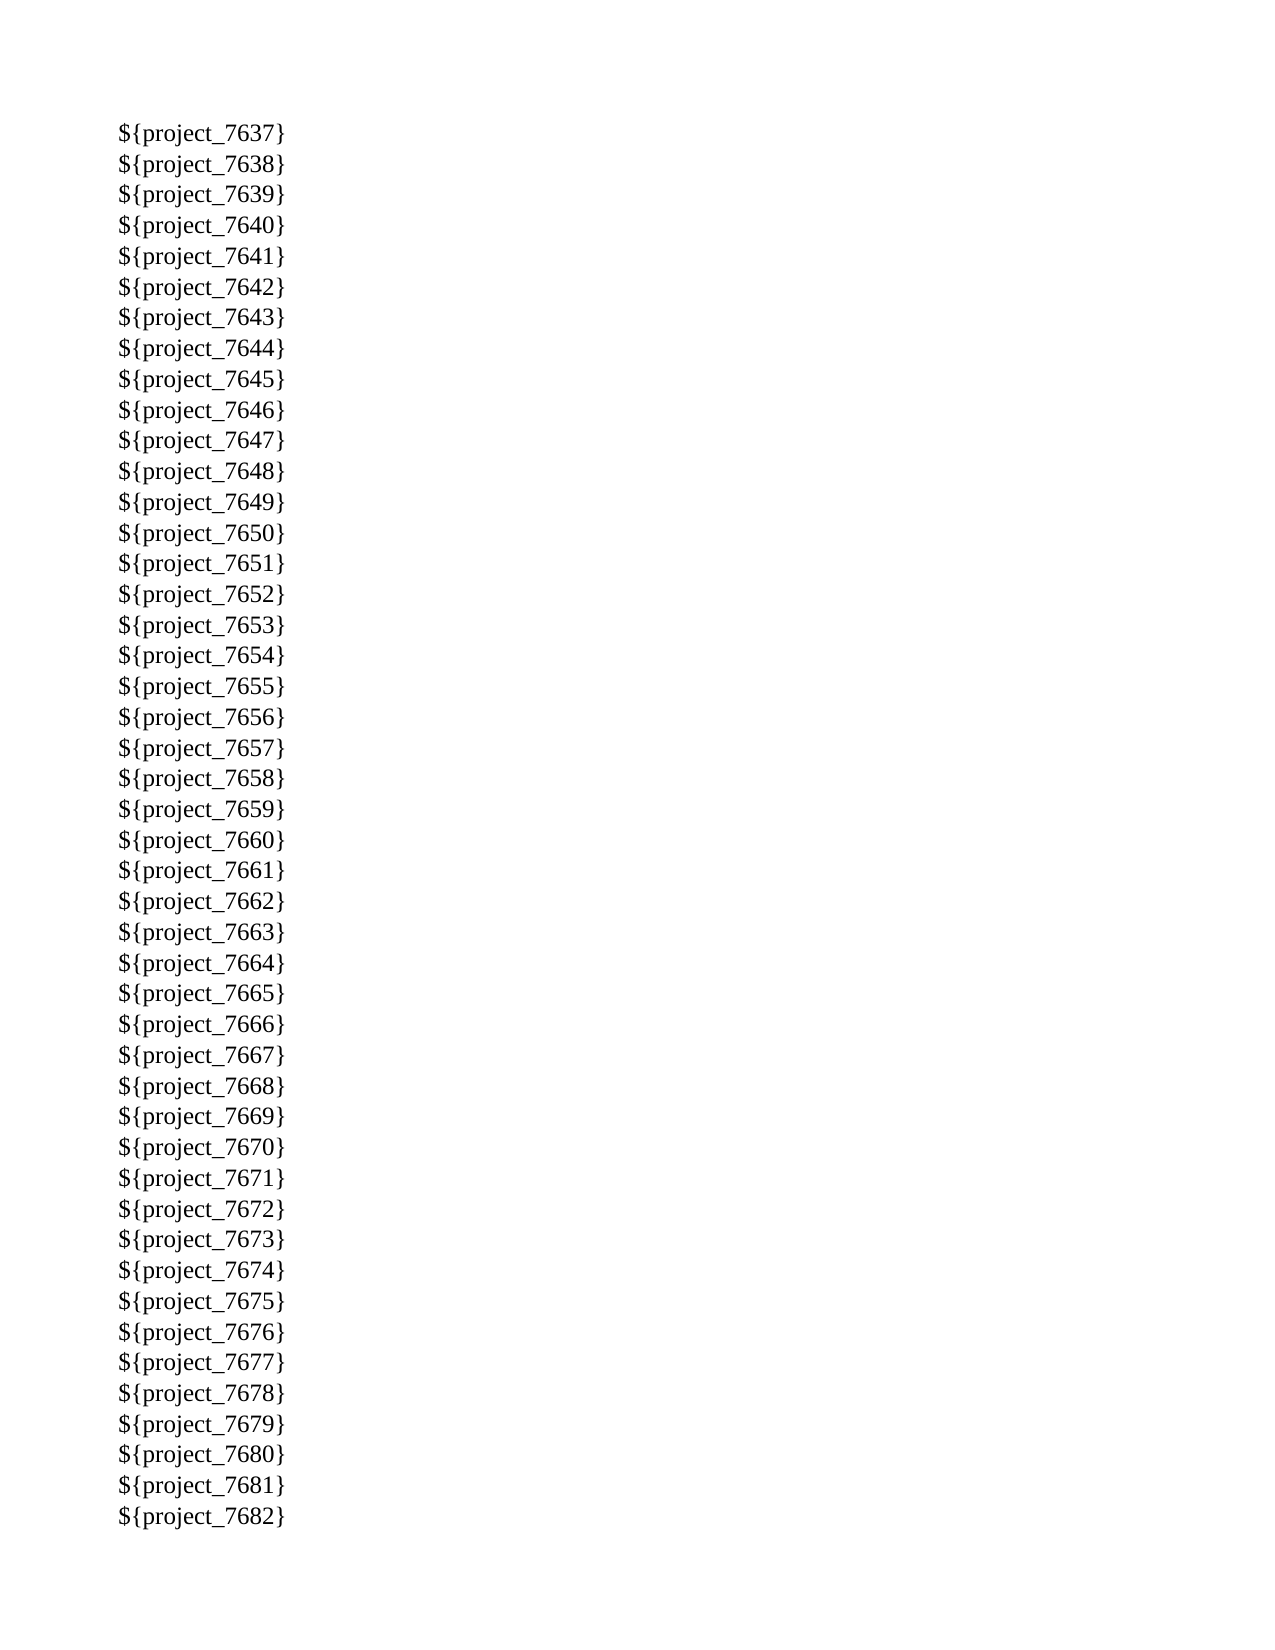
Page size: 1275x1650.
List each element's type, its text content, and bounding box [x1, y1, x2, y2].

text ${project_7654} [118, 641, 1157, 669]
text ${project_7657} [118, 733, 1157, 761]
text ${project_7639} [118, 179, 1157, 208]
text ${project_7650} [118, 518, 1157, 546]
text ${project_7638} [118, 149, 1157, 178]
text ${project_7678} [118, 1378, 1157, 1407]
text ${project_7653} [118, 610, 1157, 638]
text ${project_7680} [118, 1439, 1157, 1468]
text ${project_7643} [118, 302, 1157, 331]
text ${project_7642} [118, 272, 1157, 301]
text ${project_7665} [118, 978, 1157, 1007]
text ${project_7673} [118, 1224, 1157, 1253]
text ${project_7637} [118, 118, 1157, 147]
text ${project_7647} [118, 425, 1157, 454]
text ${project_7663} [118, 917, 1157, 946]
text ${project_7640} [118, 210, 1157, 239]
text ${project_7677} [118, 1347, 1157, 1376]
text ${project_7682} [118, 1501, 1157, 1530]
text ${project_7664} [118, 948, 1157, 977]
text ${project_7662} [118, 886, 1157, 915]
text ${project_7672} [118, 1194, 1157, 1222]
text ${project_7651} [118, 548, 1157, 577]
text ${project_7655} [118, 671, 1157, 700]
text ${project_7670} [118, 1132, 1157, 1161]
text ${project_7656} [118, 702, 1157, 731]
text ${project_7641} [118, 241, 1157, 270]
text ${project_7667} [118, 1040, 1157, 1069]
text ${project_7668} [118, 1071, 1157, 1099]
text ${project_7661} [118, 856, 1157, 884]
text ${project_7646} [118, 395, 1157, 423]
text ${project_7674} [118, 1255, 1157, 1284]
text ${project_7645} [118, 364, 1157, 393]
text ${project_7648} [118, 456, 1157, 485]
text ${project_7676} [118, 1317, 1157, 1345]
text ${project_7681} [118, 1470, 1157, 1499]
text ${project_7675} [118, 1286, 1157, 1314]
text ${project_7644} [118, 333, 1157, 362]
text ${project_7679} [118, 1409, 1157, 1437]
text ${project_7658} [118, 763, 1157, 792]
text ${project_7669} [118, 1101, 1157, 1130]
text ${project_7660} [118, 825, 1157, 854]
text ${project_7671} [118, 1163, 1157, 1192]
text ${project_7652} [118, 579, 1157, 608]
text ${project_7666} [118, 1009, 1157, 1038]
text ${project_7659} [118, 794, 1157, 823]
text ${project_7649} [118, 487, 1157, 516]
